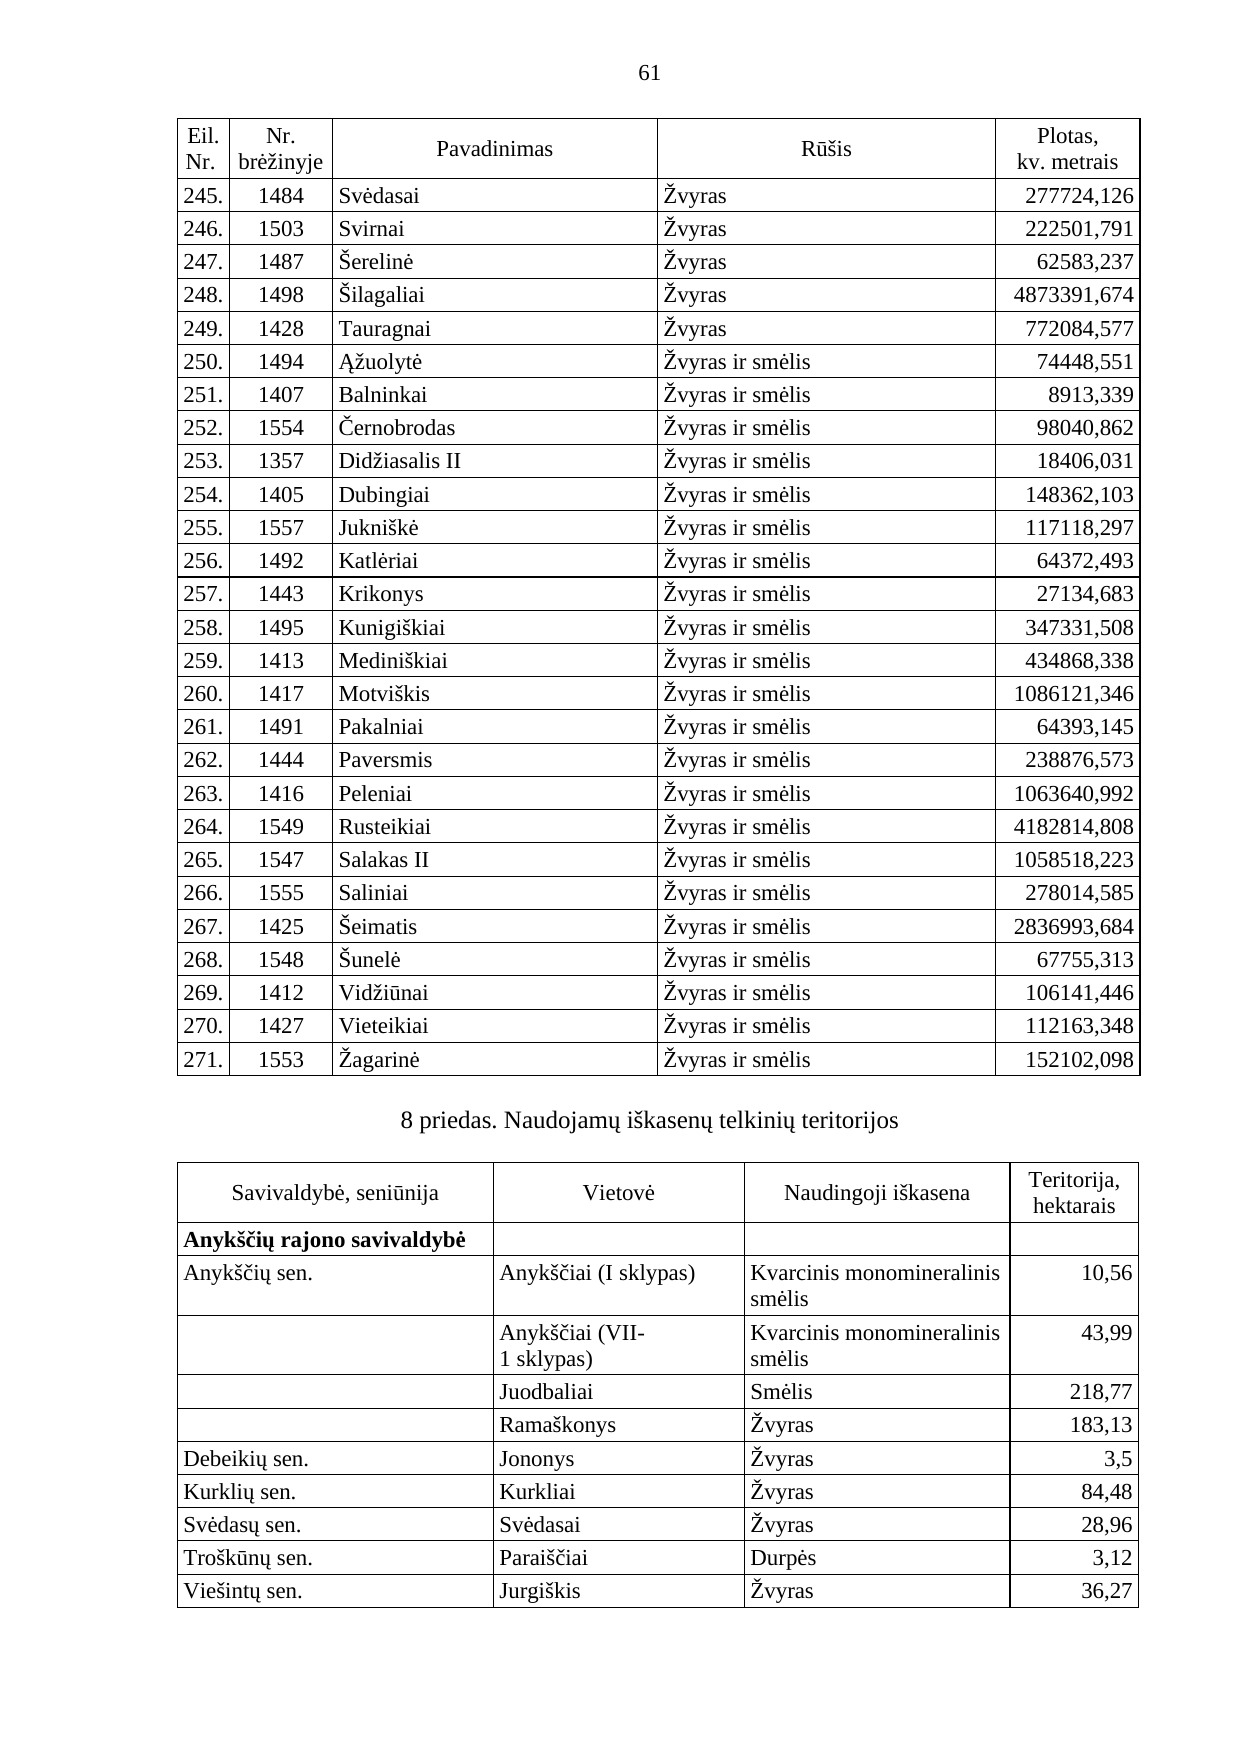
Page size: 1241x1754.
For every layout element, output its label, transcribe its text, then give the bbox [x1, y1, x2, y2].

table_cell 256. [178, 544, 229, 576]
table_cell 1554 [230, 411, 332, 443]
table_cell 1547 [230, 843, 332, 876]
table_cell 278014,585 [996, 877, 1139, 909]
table_cell Vidžiūnai [333, 976, 657, 1008]
table_cell Žvyras ir smėlis [658, 378, 995, 410]
table_cell Žvyras ir smėlis [658, 877, 995, 909]
table_cell 1443 [230, 578, 332, 610]
table_cell 264. [178, 810, 229, 842]
table_cell 263. [178, 777, 229, 809]
table_cell Paraiščiai [494, 1541, 744, 1573]
table_header Rūšis [658, 119, 995, 178]
table_cell 247. [178, 245, 229, 277]
table_cell Žvyras [658, 245, 995, 277]
table_cell 64393,145 [996, 710, 1139, 743]
table_cell 3,5 [1011, 1442, 1138, 1474]
table_cell Žvyras ir smėlis [658, 578, 995, 610]
table_cell 251. [178, 378, 229, 410]
table_cell 1427 [230, 1010, 332, 1042]
table_cell Mediniškiai [333, 644, 657, 676]
table_cell Tauragnai [333, 312, 657, 344]
table_cell [178, 1316, 493, 1374]
table_cell Žvyras ir smėlis [658, 478, 995, 510]
table_cell Dubingiai [333, 478, 657, 510]
table_cell [745, 1223, 1009, 1255]
table_cell Žvyras [745, 1575, 1009, 1607]
table_cell Kurkliai [494, 1475, 744, 1507]
table_cell Žvyras ir smėlis [658, 810, 995, 842]
table_cell Žvyras ir smėlis [658, 744, 995, 776]
table_cell 1407 [230, 378, 332, 410]
table_cell Paversmis [333, 744, 657, 776]
table_cell 218,77 [1011, 1375, 1138, 1407]
table_cell 1491 [230, 710, 332, 743]
table_cell 112163,348 [996, 1010, 1139, 1042]
table_cell 1495 [230, 611, 332, 643]
table_cell 347331,508 [996, 611, 1139, 643]
table_cell Svėdasų sen. [178, 1508, 493, 1540]
table_cell 10,56 [1011, 1256, 1138, 1314]
table_cell Anykščių sen. [178, 1256, 493, 1314]
table_cell 28,96 [1011, 1508, 1138, 1540]
table_cell Pakalniai [333, 710, 657, 743]
table_cell 67755,313 [996, 943, 1139, 975]
text 8 priedas. Naudojamų iškasenų telkinių teritorijos [177, 1105, 1122, 1133]
table_cell Kvarcinis monomineralinis smėlis [745, 1316, 1009, 1374]
table_cell 250. [178, 345, 229, 377]
table_cell Vieteikiai [333, 1010, 657, 1042]
table_cell Jononys [494, 1442, 744, 1474]
table_cell [178, 1409, 493, 1441]
table_cell 1553 [230, 1043, 332, 1075]
table_cell Šunelė [333, 943, 657, 975]
table_cell 1412 [230, 976, 332, 1008]
table_cell 1058518,223 [996, 843, 1139, 876]
table_cell Žvyras [658, 312, 995, 344]
table_cell Žvyras ir smėlis [658, 843, 995, 876]
table_cell Jukniškė [333, 511, 657, 543]
table_cell Anykščiai (VII-1 sklypas) [494, 1316, 744, 1374]
table_cell Žvyras ir smėlis [658, 1043, 995, 1075]
table_cell 117118,297 [996, 511, 1139, 543]
table_cell Durpės [745, 1541, 1009, 1573]
table_cell Žagarinė [333, 1043, 657, 1075]
table_cell 266. [178, 877, 229, 909]
table_header Nr. brėžinyje [230, 119, 332, 178]
table_cell Kunigiškiai [333, 611, 657, 643]
table_cell 1487 [230, 245, 332, 277]
table_cell Anykščių rajono savivaldybė [178, 1223, 493, 1255]
table_cell Žvyras [658, 212, 995, 244]
table_cell Rusteikiai [333, 810, 657, 842]
table_cell 4873391,674 [996, 279, 1139, 311]
table_cell 27134,683 [996, 578, 1139, 610]
table_header Teritorija, hektarais [1011, 1163, 1138, 1222]
table_cell 254. [178, 478, 229, 510]
table_cell 434868,338 [996, 644, 1139, 676]
table_cell 1557 [230, 511, 332, 543]
table_cell 1063640,992 [996, 777, 1139, 809]
table_cell Žvyras [745, 1475, 1009, 1507]
table_cell 1416 [230, 777, 332, 809]
table_cell Smėlis [745, 1375, 1009, 1407]
table_cell Peleniai [333, 777, 657, 809]
table_cell 1498 [230, 279, 332, 311]
table_cell 1357 [230, 445, 332, 477]
table_cell 1086121,346 [996, 677, 1139, 709]
table_cell Salakas II [333, 843, 657, 876]
table_cell 1549 [230, 810, 332, 842]
table_cell Žvyras ir smėlis [658, 777, 995, 809]
table_cell Žvyras ir smėlis [658, 677, 995, 709]
table_cell 2836993,684 [996, 910, 1139, 942]
table_cell 8913,339 [996, 378, 1139, 410]
table_cell 271. [178, 1043, 229, 1075]
table_cell 248. [178, 279, 229, 311]
table_cell 1494 [230, 345, 332, 377]
table_cell 18406,031 [996, 445, 1139, 477]
table_cell 1405 [230, 478, 332, 510]
table_cell 259. [178, 644, 229, 676]
table_cell [1011, 1223, 1138, 1255]
table_cell Žvyras ir smėlis [658, 976, 995, 1008]
table_cell Balninkai [333, 378, 657, 410]
table_cell 258. [178, 611, 229, 643]
table_cell 265. [178, 843, 229, 876]
table_cell 252. [178, 411, 229, 443]
table_cell 1444 [230, 744, 332, 776]
table_cell Žvyras [745, 1442, 1009, 1474]
table_header Pavadinimas [333, 119, 657, 178]
table_cell 238876,573 [996, 744, 1139, 776]
table_cell [494, 1223, 744, 1255]
table_cell Žvyras [658, 279, 995, 311]
table_cell Šilagaliai [333, 279, 657, 311]
table_cell 253. [178, 445, 229, 477]
table_cell 261. [178, 710, 229, 743]
table_cell Kvarcinis monomineralinis smėlis [745, 1256, 1009, 1314]
table_cell 245. [178, 179, 229, 211]
table_cell 257. [178, 578, 229, 610]
table_cell Svėdasai [494, 1508, 744, 1540]
table_header Naudingoji iškasena [745, 1163, 1009, 1222]
table_cell 249. [178, 312, 229, 344]
table_cell Žvyras ir smėlis [658, 710, 995, 743]
table_cell Debeikių sen. [178, 1442, 493, 1474]
table_cell 268. [178, 943, 229, 975]
table_cell 183,13 [1011, 1409, 1138, 1441]
table_cell 246. [178, 212, 229, 244]
table_cell Žvyras ir smėlis [658, 544, 995, 576]
table_cell Žvyras [745, 1409, 1009, 1441]
table_cell Žvyras ir smėlis [658, 611, 995, 643]
table_cell 62583,237 [996, 245, 1139, 277]
table_cell 1492 [230, 544, 332, 576]
table_cell 277724,126 [996, 179, 1139, 211]
table_cell 1425 [230, 910, 332, 942]
table_cell Motviškis [333, 677, 657, 709]
table_cell 43,99 [1011, 1316, 1138, 1374]
table_cell Svėdasai [333, 179, 657, 211]
table_cell 98040,862 [996, 411, 1139, 443]
table_cell Žvyras ir smėlis [658, 910, 995, 942]
table_cell 269. [178, 976, 229, 1008]
table_header Eil. Nr. [178, 119, 229, 178]
table_cell 255. [178, 511, 229, 543]
table_cell Krikonys [333, 578, 657, 610]
table_cell 84,48 [1011, 1475, 1138, 1507]
table_cell Viešintų sen. [178, 1575, 493, 1607]
table_cell 772084,577 [996, 312, 1139, 344]
table_cell Katlėriai [333, 544, 657, 576]
table_cell 36,27 [1011, 1575, 1138, 1607]
table_cell 1555 [230, 877, 332, 909]
table_cell 148362,103 [996, 478, 1139, 510]
table_cell 267. [178, 910, 229, 942]
table_cell Šeimatis [333, 910, 657, 942]
table_cell Žvyras ir smėlis [658, 644, 995, 676]
table_cell 1417 [230, 677, 332, 709]
table_cell Žvyras ir smėlis [658, 411, 995, 443]
table_cell Jurgiškis [494, 1575, 744, 1607]
table_cell 4182814,808 [996, 810, 1139, 842]
table_header Savivaldybė, seniūnija [178, 1163, 493, 1222]
table_cell Žvyras ir smėlis [658, 1010, 995, 1042]
table_cell 222501,791 [996, 212, 1139, 244]
table_cell Černobrodas [333, 411, 657, 443]
table_cell 1484 [230, 179, 332, 211]
table_cell 3,12 [1011, 1541, 1138, 1573]
table_cell Žvyras ir smėlis [658, 943, 995, 975]
table_cell 270. [178, 1010, 229, 1042]
table_cell 260. [178, 677, 229, 709]
table_cell Ąžuolytė [333, 345, 657, 377]
table_cell Žvyras ir smėlis [658, 445, 995, 477]
table_cell Šerelinė [333, 245, 657, 277]
table_cell 64372,493 [996, 544, 1139, 576]
table_cell Žvyras [658, 179, 995, 211]
table_cell 1413 [230, 644, 332, 676]
table_cell 74448,551 [996, 345, 1139, 377]
table_cell 106141,446 [996, 976, 1139, 1008]
table_cell 1428 [230, 312, 332, 344]
table_cell Juodbaliai [494, 1375, 744, 1407]
table_header Vietovė [494, 1163, 744, 1222]
table_cell Troškūnų sen. [178, 1541, 493, 1573]
table_cell Žvyras ir smėlis [658, 345, 995, 377]
table_cell Kurklių sen. [178, 1475, 493, 1507]
table_cell 1503 [230, 212, 332, 244]
table_cell Žvyras [745, 1508, 1009, 1540]
table_cell 1548 [230, 943, 332, 975]
table_cell [178, 1375, 493, 1407]
table_cell Saliniai [333, 877, 657, 909]
table_cell 262. [178, 744, 229, 776]
table_cell 152102,098 [996, 1043, 1139, 1075]
table_cell Ramaškonys [494, 1409, 744, 1441]
table_cell Didžiasalis II [333, 445, 657, 477]
table_cell Svirnai [333, 212, 657, 244]
table_header Plotas, kv. metrais [996, 119, 1139, 178]
table_cell Anykščiai (I sklypas) [494, 1256, 744, 1314]
table_cell Žvyras ir smėlis [658, 511, 995, 543]
